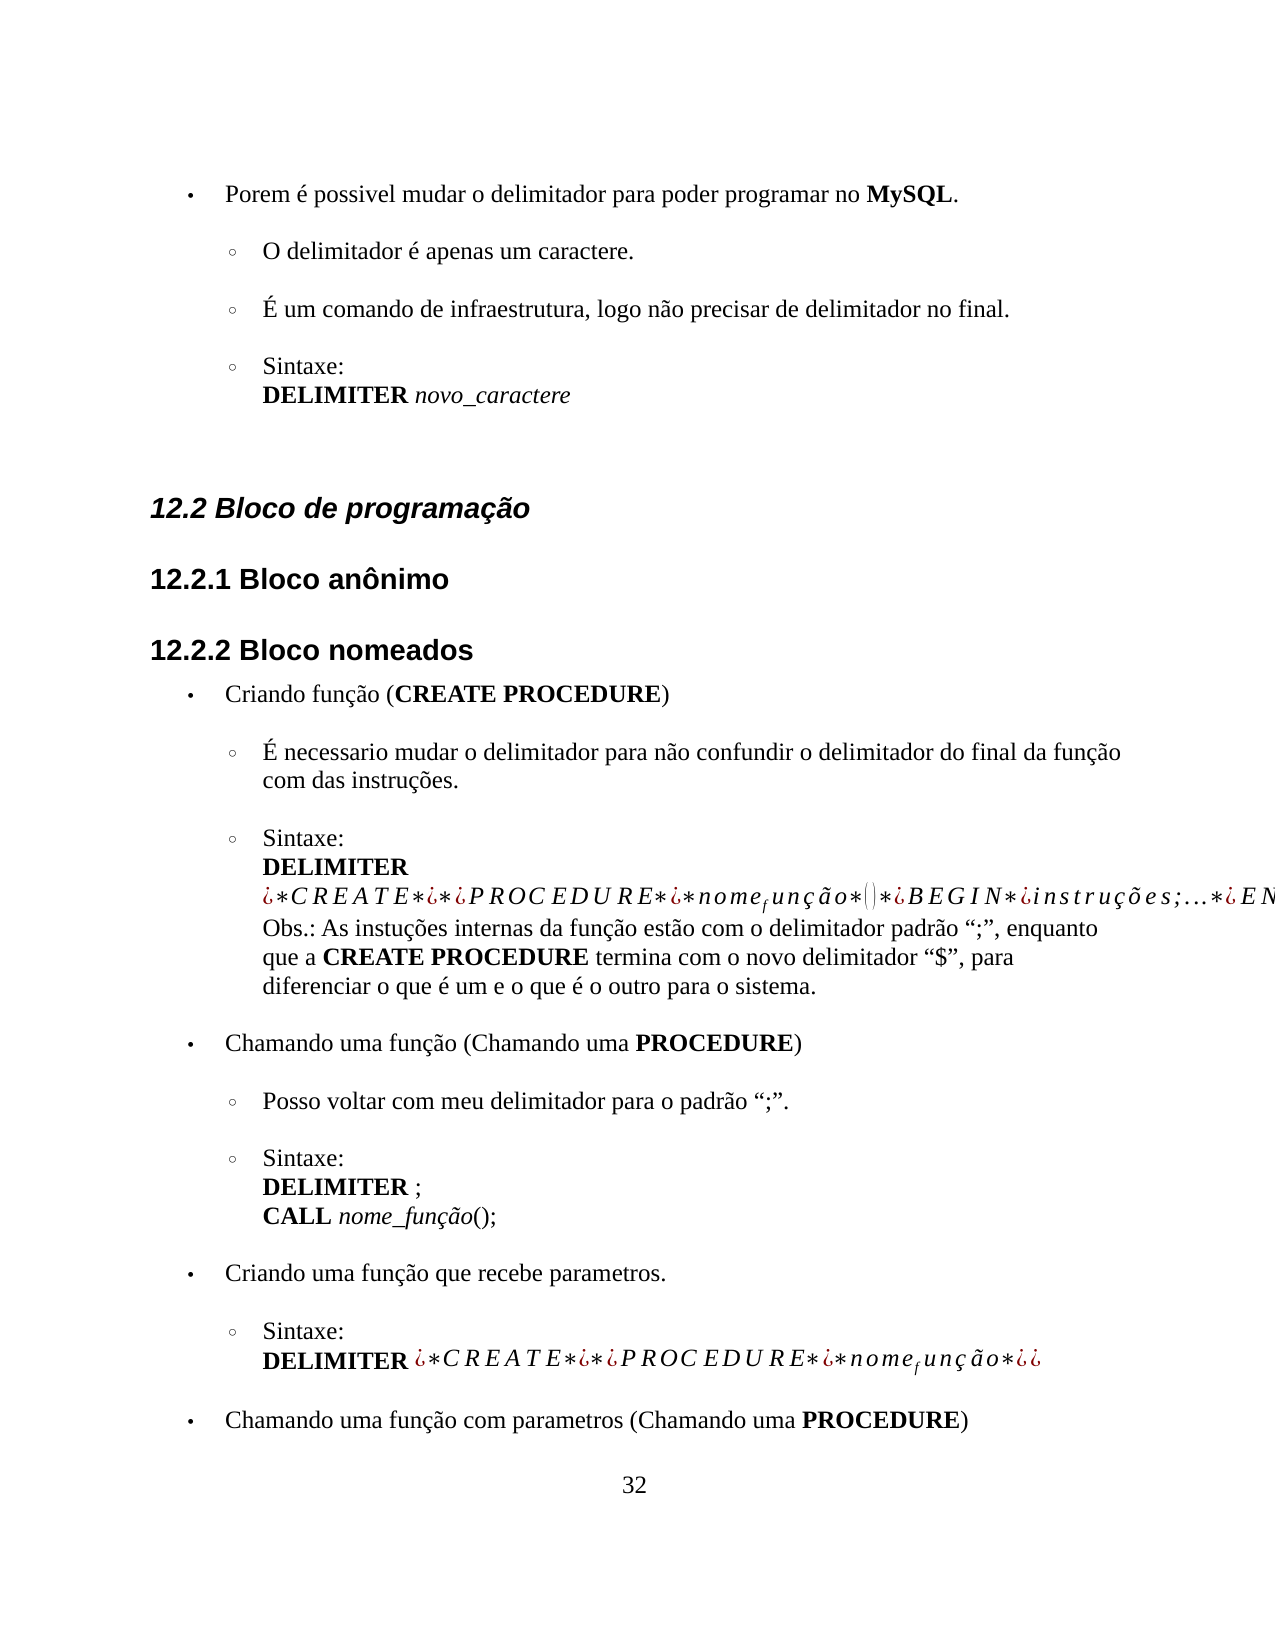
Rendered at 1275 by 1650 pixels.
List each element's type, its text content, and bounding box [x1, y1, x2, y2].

list Sintaxe: DELIMITER Obs.: As instuções internas da função estão com o delimitador padrão “;”, enquanto que a CREATE PROCEDURE termina com o novo delimitador “$”, para diferenciar o que é um e o que é o outro para o sistema. [225, 823, 1125, 1028]
list O delimitador é apenas um caractere. [225, 236, 1125, 294]
list Sintaxe: DELIMITER [225, 1316, 1125, 1405]
list Sintaxe: DELIMITER ; CALL nome_função(); [225, 1143, 1125, 1258]
list Criando uma função que recebe parametros. [187, 1258, 1125, 1316]
list [187, 150, 1125, 179]
subtitle 12.2 Bloco de programação [150, 491, 1125, 525]
list Sintaxe: DELIMITER novo_caractere [225, 351, 1125, 437]
list É necessario mudar o delimitador para não confundir o delimitador do final da função com das instruções. [225, 737, 1125, 823]
list Posso voltar com meu delimitador para o padrão “;”. [225, 1086, 1125, 1143]
list Chamando uma função (Chamando uma PROCEDURE) [187, 1028, 1125, 1086]
subtitle 12.2.2 Bloco nomeados [150, 633, 1125, 667]
list Porem é possivel mudar o delimitador para poder programar no MySQL. [187, 179, 1125, 236]
list Criando função (CREATE PROCEDURE) [187, 679, 1125, 737]
list É um comando de infraestrutura, logo não precisar de delimitador no final. [225, 294, 1125, 351]
subtitle 12.2.1 Bloco anônimo [150, 562, 1125, 596]
list Chamando uma função com parametros (Chamando uma PROCEDURE) [187, 1405, 1125, 1433]
